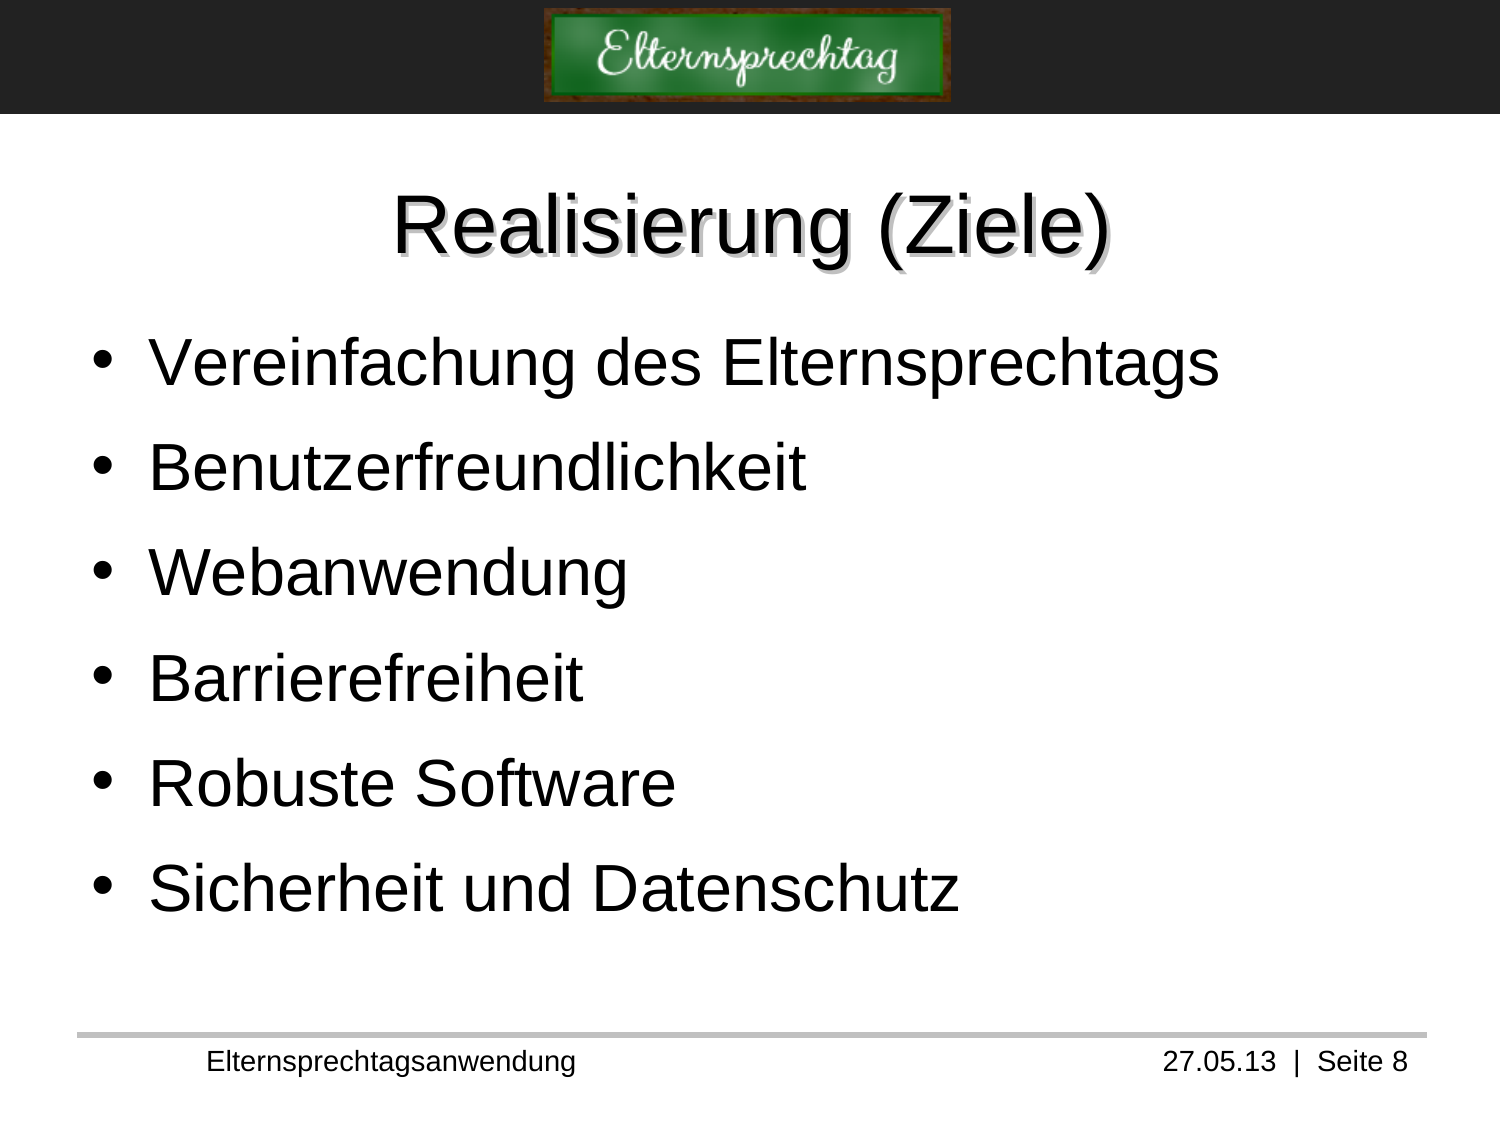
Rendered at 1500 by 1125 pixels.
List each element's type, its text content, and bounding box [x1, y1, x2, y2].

list Vereinfachung des Elternsprechtags Benutzerfreundlichkeit Webanwendung Barrierefreiheit Robuste Software Sicherheit und Datenschutz [76, 302, 1427, 1000]
picture [0, 0, 1500, 114]
title Realisierung (Ziele) [76, 160, 1427, 279]
